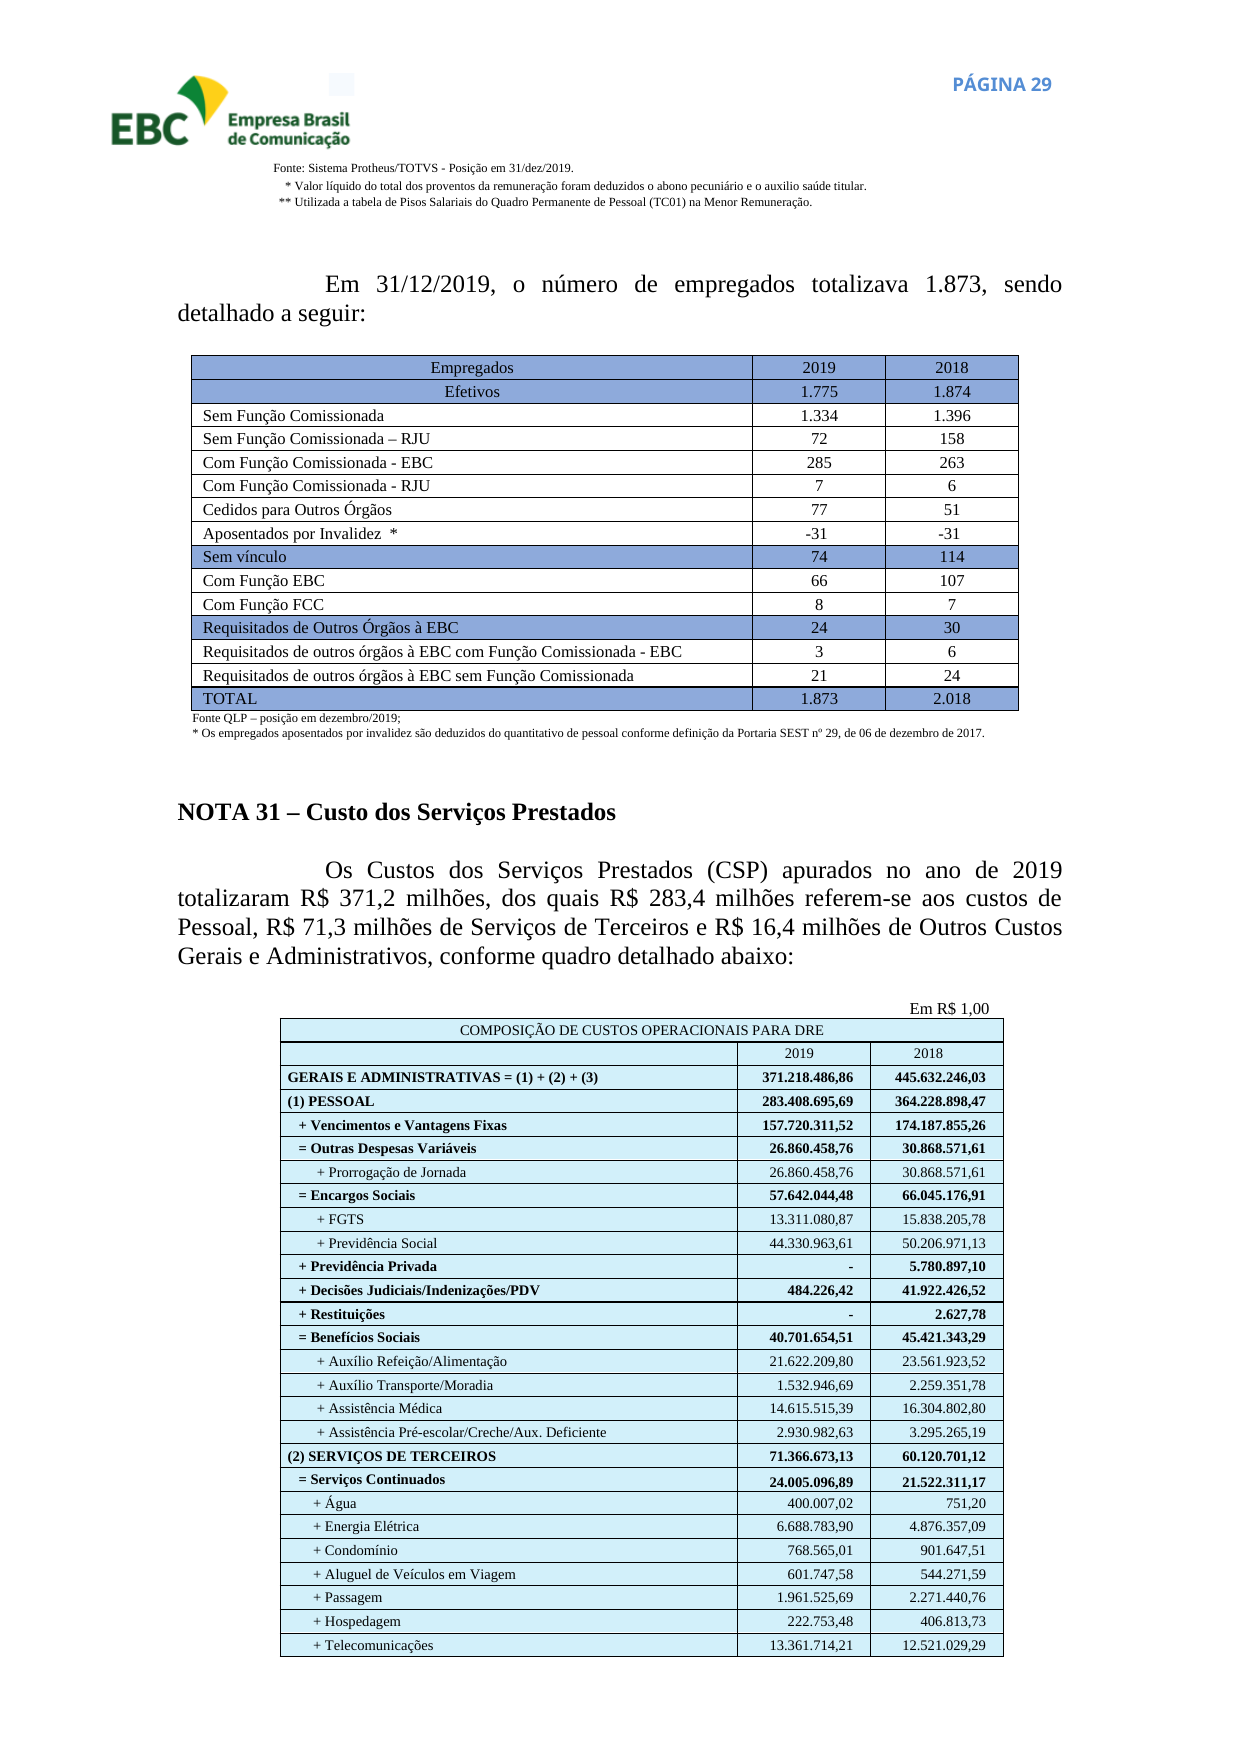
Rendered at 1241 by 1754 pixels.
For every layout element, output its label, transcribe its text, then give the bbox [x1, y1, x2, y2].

table_cell 6.688.783,90 [738, 1515, 870, 1538]
table_cell = Benefícios Sociais [281, 1326, 737, 1349]
table_cell 901.647,51 [871, 1539, 1003, 1562]
table_cell 263 [886, 451, 1018, 473]
table_cell 7 [886, 593, 1018, 615]
table_cell 41.922.426,52 [871, 1279, 1003, 1301]
table_cell 364.228.898,47 [871, 1090, 1003, 1112]
table_cell - [738, 1303, 870, 1325]
table_cell 158 [886, 427, 1018, 450]
table_cell 1.775 [753, 380, 885, 403]
table_header 2019 [753, 356, 885, 379]
text * Valor líquido do total dos proventos da remuneração foram deduzidos o abono pecuniário e o auxilio saúde titular. [207, 179, 1063, 193]
table_cell + Previdência Social [281, 1232, 737, 1254]
table_cell + Hospedagem [281, 1610, 737, 1632]
table_cell 71.366.673,13 [738, 1444, 870, 1467]
table_cell Cedidos para Outros Órgãos [192, 498, 752, 521]
table_cell - [738, 1255, 870, 1278]
table_cell 8 [753, 593, 885, 615]
table_cell 50.206.971,13 [871, 1232, 1003, 1254]
table_cell Com Função EBC [192, 569, 752, 592]
table_cell + Prorrogação de Jornada [281, 1161, 737, 1183]
table_cell 2.018 [886, 688, 1018, 710]
table_cell 3 [753, 640, 885, 663]
table_cell Com Função Comissionada - EBC [192, 451, 752, 473]
table_cell 400.007,02 [738, 1492, 870, 1514]
table_cell 1.334 [753, 404, 885, 426]
table_cell = Outras Despesas Variáveis [281, 1137, 737, 1159]
table_cell 26.860.458,76 [738, 1161, 870, 1183]
table_cell + Vencimentos e Vantagens Fixas [281, 1113, 737, 1136]
table_cell 371.218.486,86 [738, 1066, 870, 1089]
table_cell 40.701.654,51 [738, 1326, 870, 1349]
table_cell Com Função FCC [192, 593, 752, 615]
table_cell 768.565,01 [738, 1539, 870, 1562]
table_cell 23.561.923,52 [871, 1350, 1003, 1372]
table_cell 601.747,58 [738, 1563, 870, 1585]
table_cell 24.005.096,89 [738, 1468, 870, 1491]
table_header Empregados [192, 356, 752, 379]
table_cell 1.873 [753, 688, 885, 710]
table_cell 406.813,73 [871, 1610, 1003, 1632]
table_cell Com Função Comissionada - RJU [192, 475, 752, 497]
table_cell 66.045.176,91 [871, 1184, 1003, 1207]
table_cell 57.642.044,48 [738, 1184, 870, 1207]
table_cell -31 [886, 522, 1018, 544]
table_cell 16.304.802,80 [871, 1397, 1003, 1420]
table_cell 72 [753, 427, 885, 450]
table_cell 445.632.246,03 [871, 1066, 1003, 1089]
table_cell 4.876.357,09 [871, 1515, 1003, 1538]
table_cell 30.868.571,61 [871, 1137, 1003, 1159]
table_cell 157.720.311,52 [738, 1113, 870, 1136]
text Fonte: Sistema Protheus/TOTVS - Posição em 31/dez/2019. [177, 157, 1063, 176]
table_cell + Previdência Privada [281, 1255, 737, 1278]
table_cell GERAIS E ADMINISTRATIVAS = (1) + (2) + (3) [281, 1066, 737, 1089]
text Em R$ 1,00 [177, 998, 989, 1018]
table_cell 2018 [871, 1043, 1003, 1065]
table_cell 283.408.695,69 [738, 1090, 870, 1112]
table_cell 107 [886, 569, 1018, 592]
table_cell 285 [753, 451, 885, 473]
table_cell 7 [753, 475, 885, 497]
table_cell [281, 1043, 737, 1065]
table_cell + Aluguel de Veículos em Viagem [281, 1563, 737, 1585]
table_cell + Decisões Judiciais/Indenizações/PDV [281, 1279, 737, 1301]
table_cell 484.226,42 [738, 1279, 870, 1301]
table_cell Requisitados de outros órgãos à EBC sem Função Comissionada [192, 664, 752, 686]
table_cell + FGTS [281, 1208, 737, 1231]
table_cell 77 [753, 498, 885, 521]
text * Os empregados aposentados por invalidez são deduzidos do quantitativo de pessoal conforme definição da Portaria SEST nº 29, de 06 de dezembro de 2017. [192, 725, 1063, 740]
table_cell (2) SERVIÇOS DE TERCEIROS [281, 1444, 737, 1467]
table_cell + Telecomunicações [281, 1634, 737, 1656]
table_cell 1.532.946,69 [738, 1374, 870, 1396]
table_cell Sem vínculo [192, 546, 752, 568]
table_cell 222.753,48 [738, 1610, 870, 1632]
table_cell 2.271.440,76 [871, 1586, 1003, 1609]
table_cell 6 [886, 475, 1018, 497]
table_cell 26.860.458,76 [738, 1137, 870, 1159]
table_cell (1) PESSOAL [281, 1090, 737, 1112]
table_cell -31 [753, 522, 885, 544]
table_cell 21 [753, 664, 885, 686]
table_cell 21.622.209,80 [738, 1350, 870, 1372]
table_cell 6 [886, 640, 1018, 663]
table_cell + Restituições [281, 1303, 737, 1325]
table_cell 5.780.897,10 [871, 1255, 1003, 1278]
table_cell 2019 [738, 1043, 870, 1065]
table_cell 21.522.311,17 [871, 1468, 1003, 1491]
table_cell 12.521.029,29 [871, 1634, 1003, 1656]
table_cell = Encargos Sociais [281, 1184, 737, 1207]
table_cell 66 [753, 569, 885, 592]
table_cell 13.311.080,87 [738, 1208, 870, 1231]
table_cell Requisitados de outros órgãos à EBC com Função Comissionada - EBC [192, 640, 752, 663]
text Em 31/12/2019, o número de empregados totalizava 1.873, sendo detalhado a seguir: [177, 269, 1063, 327]
table_cell = Serviços Continuados [281, 1468, 737, 1491]
table_cell 2.627,78 [871, 1303, 1003, 1325]
table_header 2018 [886, 356, 1018, 379]
table_cell 751,20 [871, 1492, 1003, 1514]
table_cell + Assistência Pré-escolar/Creche/Aux. Deficiente [281, 1421, 737, 1443]
table_cell 24 [886, 664, 1018, 686]
text NOTA 31 – Custo dos Serviços Prestados [177, 797, 1063, 826]
table_cell Sem Função Comissionada [192, 404, 752, 426]
table_cell 74 [753, 546, 885, 568]
table_cell + Assistência Médica [281, 1397, 737, 1420]
table_cell 30 [886, 616, 1018, 639]
table_cell Aposentados por Invalidez * [192, 522, 752, 544]
table_cell 60.120.701,12 [871, 1444, 1003, 1467]
table_cell + Água [281, 1492, 737, 1514]
table_cell + Auxílio Transporte/Moradia [281, 1374, 737, 1396]
text ** Utilizada a tabela de Pisos Salariais do Quadro Permanente de Pessoal (TC01) na Menor Remuneração. [177, 195, 1063, 209]
table_cell 24 [753, 616, 885, 639]
table_cell 1.961.525,69 [738, 1586, 870, 1609]
table_cell Sem Função Comissionada – RJU [192, 427, 752, 450]
table_cell + Auxílio Refeição/Alimentação [281, 1350, 737, 1372]
table_cell 1.396 [886, 404, 1018, 426]
table_cell 13.361.714,21 [738, 1634, 870, 1656]
table_cell + Energia Elétrica [281, 1515, 737, 1538]
table_cell 30.868.571,61 [871, 1161, 1003, 1183]
table_cell 2.259.351,78 [871, 1374, 1003, 1396]
table_cell 15.838.205,78 [871, 1208, 1003, 1231]
table_cell 2.930.982,63 [738, 1421, 870, 1443]
table_cell 51 [886, 498, 1018, 521]
table_cell 45.421.343,29 [871, 1326, 1003, 1349]
table_header COMPOSIÇÃO DE CUSTOS OPERACIONAIS PARA DRE [281, 1019, 1003, 1041]
table_cell 114 [886, 546, 1018, 568]
text Os Custos dos Serviços Prestados (CSP) apurados no ano de 2019 totalizaram R$ 371,2 milhões, dos quais R$ 283,4 milhões referem-se aos custos de Pessoal, R$ 71,3 milhões de Serviços de Terceiros e R$ 16,4 milhões de Outros Custos Gerais e Administrativos, conforme quadro detalhado abaixo: [177, 855, 1063, 970]
table_cell 174.187.855,26 [871, 1113, 1003, 1136]
table_cell Requisitados de Outros Órgãos à EBC [192, 616, 752, 639]
table_cell + Condomínio [281, 1539, 737, 1562]
table_cell 44.330.963,61 [738, 1232, 870, 1254]
table_cell 1.874 [886, 380, 1018, 403]
table_cell 3.295.265,19 [871, 1421, 1003, 1443]
table_cell Efetivos [192, 380, 752, 403]
table_cell TOTAL [192, 688, 752, 710]
table_cell 14.615.515,39 [738, 1397, 870, 1420]
text Fonte QLP – posição em dezembro/2019; [192, 711, 1063, 725]
table_cell + Passagem [281, 1586, 737, 1609]
table_cell 544.271,59 [871, 1563, 1003, 1585]
